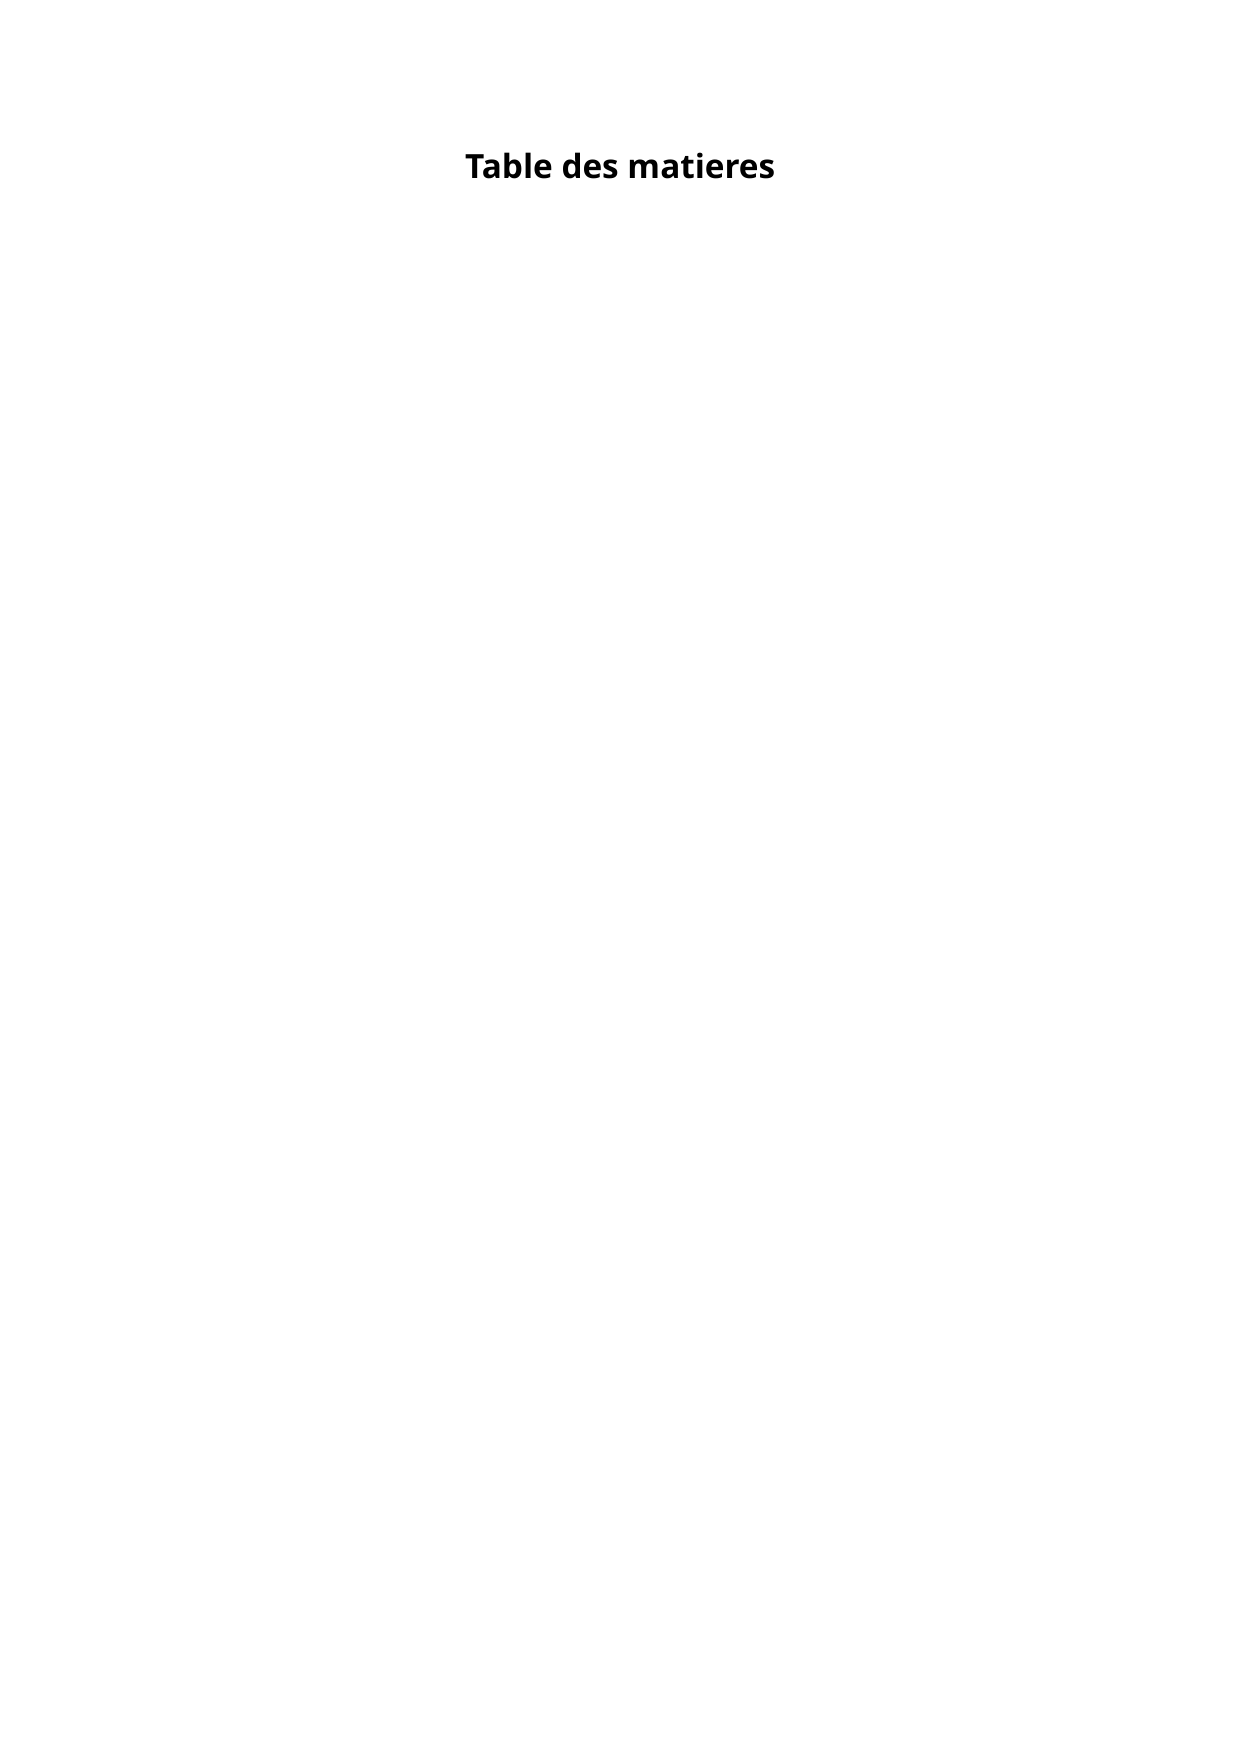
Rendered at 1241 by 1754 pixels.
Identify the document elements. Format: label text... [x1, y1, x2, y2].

subtitle Table des matieres [118, 143, 1122, 188]
